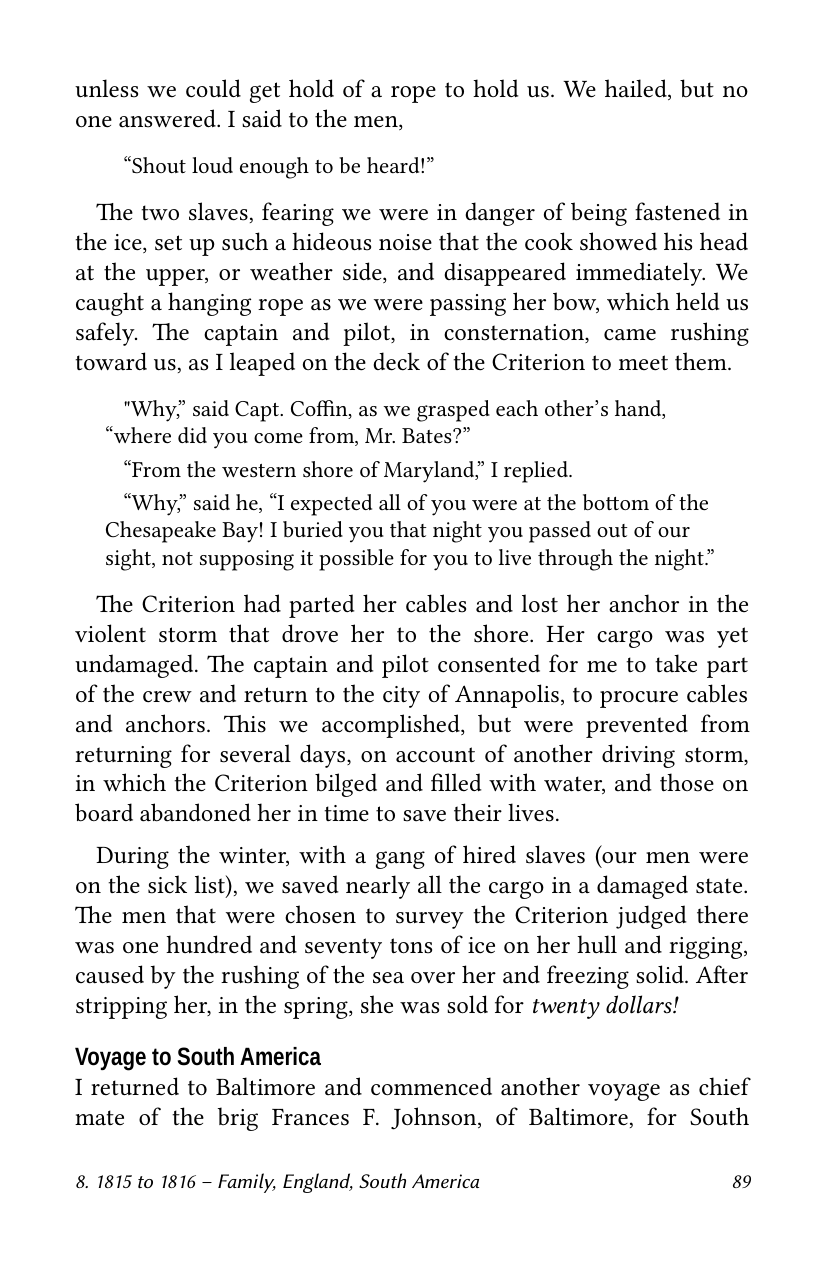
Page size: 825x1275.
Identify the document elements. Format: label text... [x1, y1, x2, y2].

text The two slaves, fearing we were in danger of being fastened in the ice, set up such a hideous noise that the cook showed his head at the upper, or weather side, and disappeared immediately. We caught a hanging rope as we were passing her bow, which held us safely. The captain and pilot, in consternation, came rushing toward us, as I leaped on the deck of the Criterion to meet them. [75, 198, 750, 376]
text unless we could get hold of a rope to hold us. We hailed, but no one answered. I said to the men, [75, 75, 750, 133]
text “Why,” said he, “I expected all of you were at the bottom of the Chesapeake Bay! I buried you that night you passed out of our sight, not supposing it possible for you to live through the night.” [105, 490, 720, 571]
text “From the western shore of Maryland,” I replied. [105, 456, 720, 483]
text I returned to Baltimore and commenced another voyage as chief mate of the brig Frances F. Johnson, of Baltimore, for South [75, 1073, 750, 1132]
text "Why,” said Capt. Coffin, as we grasped each other’s hand, “where did you come from, Mr. Bates?” [105, 396, 720, 449]
text The Criterion had parted her cables and lost her anchor in the violent storm that drove her to the shore. Her cargo was yet undamaged. The captain and pilot consented for me to take part of the crew and return to the city of Annapolis, to procure cables and anchors. This we accomplished, but were prevented from returning for several days, on account of another driving storm, in which the Criterion bilged and filled with water, and those on board abandoned her in time to save their lives. [75, 590, 750, 828]
text “Shout loud enough to be heard!” [105, 153, 720, 179]
text During the winter, with a gang of hired slaves (our men were on the sick list), we saved nearly all the cargo in a damaged state. The men that were chosen to survey the Criterion judged there was one hundred and seventy tons of ice on her hull and rigging, caused by the rushing of the sea over her and freezing solid. After stripping her, in the spring, she was sold for twenty dollars! [75, 841, 750, 1019]
subtitle Voyage to South America [75, 1042, 750, 1070]
